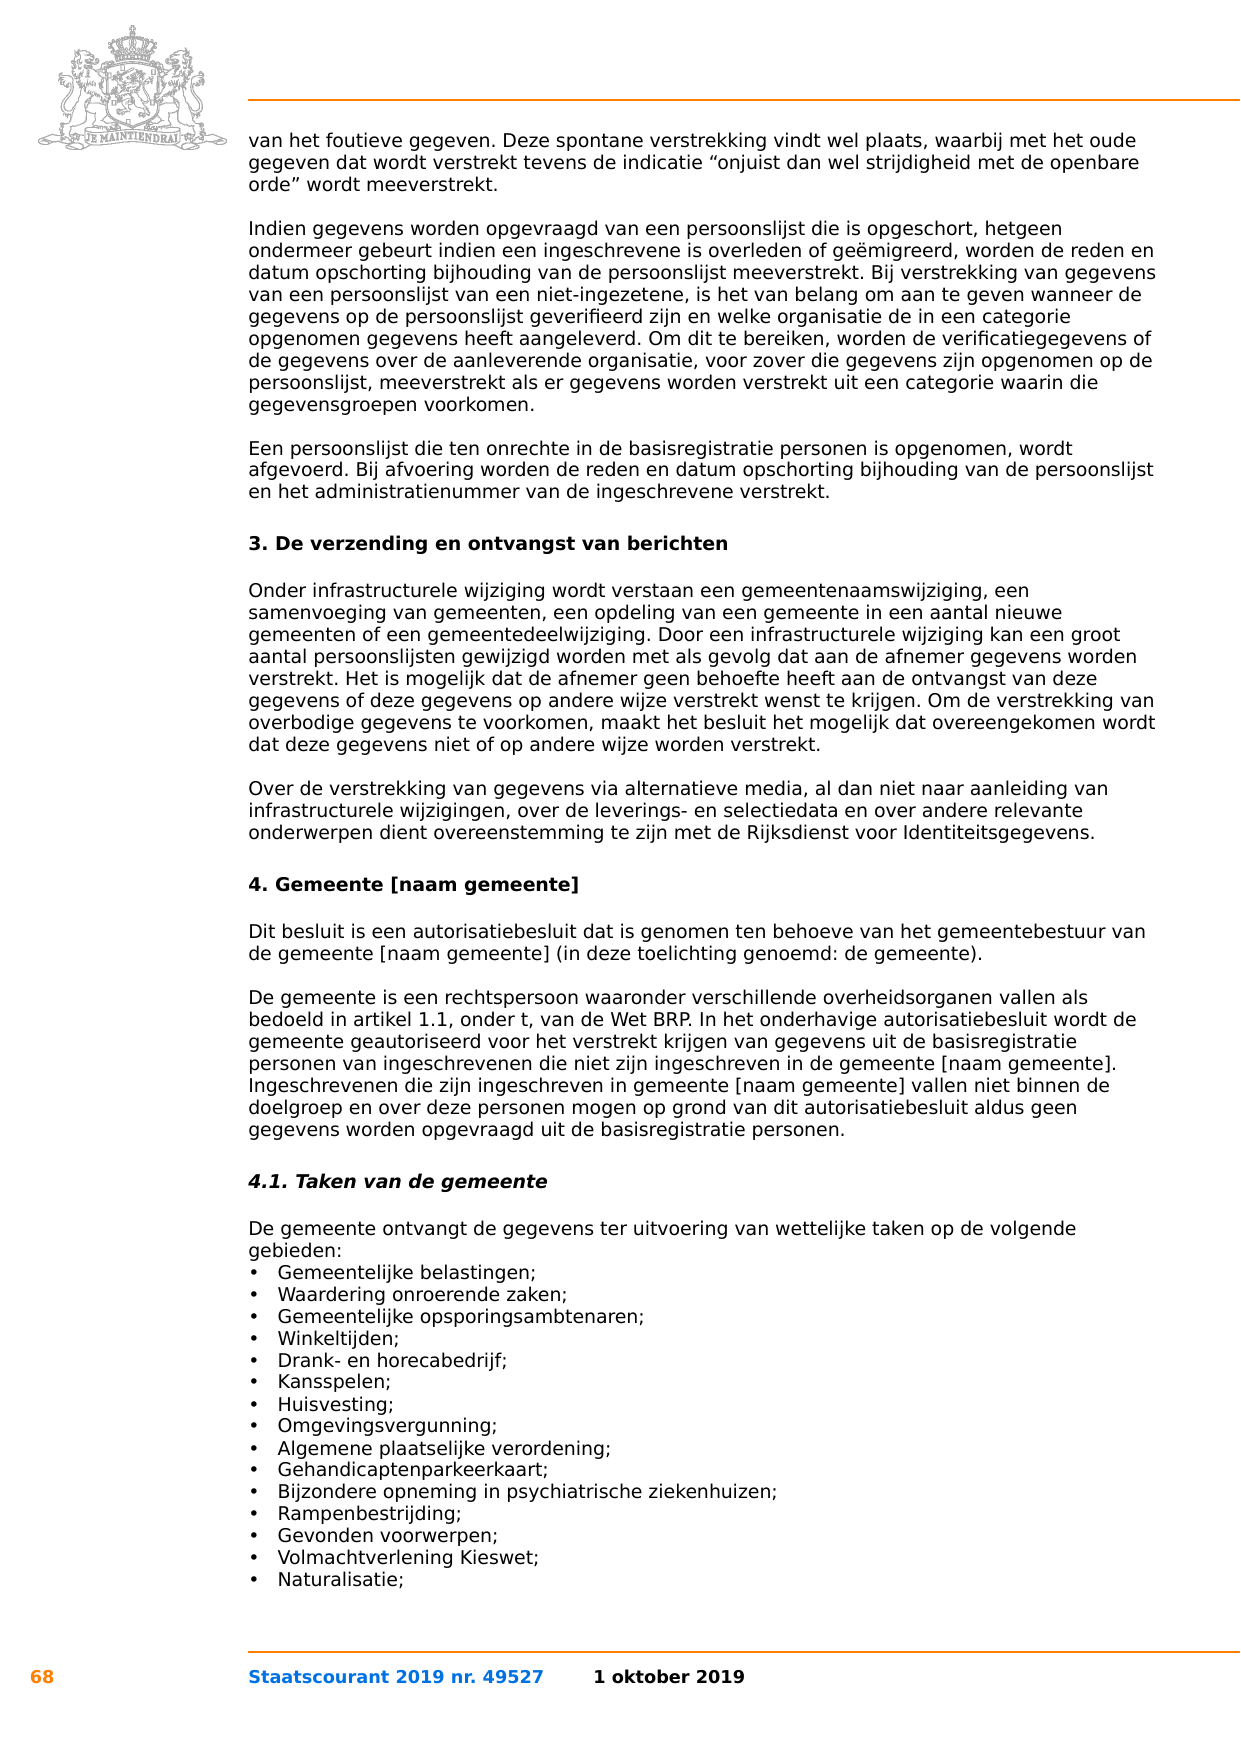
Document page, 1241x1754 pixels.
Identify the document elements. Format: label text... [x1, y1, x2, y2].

text • Naturalisatie; [248, 1569, 1163, 1591]
text De gemeente is een rechtspersoon waaronder verschillende overheidsorganen vallen als bedoeld in artikel 1.1, onder t, van de Wet BRP. In het onderhavige autorisatiebesluit wordt de gemeente geautoriseerd voor het verstrekt krijgen van gegevens uit de basisregistratie personen van ingeschrevenen die niet zijn ingeschreven in de gemeente [naam gemeente]. Ingeschrevenen die zijn ingeschreven in gemeente [naam gemeente] vallen niet binnen de doelgroep en over deze personen mogen op grond van dit autorisatiebesluit aldus geen gegevens worden opgevraagd uit de basisregistratie personen. [248, 987, 1163, 1141]
text De gemeente ontvangt de gegevens ter uitvoering van wettelijke taken op de volgende gebieden: [248, 1218, 1163, 1262]
text Een persoonslijst die ten onrechte in de basisregistratie personen is opgenomen, wordt afgevoerd. Bij afvoering worden de reden en datum opschorting bijhouding van de persoonslijst en het administratienummer van de ingeschrevene verstrekt. [248, 437, 1163, 503]
subtitle 3. De verzending en ontvangst van berichten [248, 533, 1163, 555]
text • Gemeentelijke opsporingsambtenaren; [248, 1306, 1163, 1327]
text Indien gegevens worden opgevraagd van een persoonslijst die is opgeschort, hetgeen ondermeer gebeurt indien een ingeschrevene is overleden of geëmigreerd, worden de reden en datum opschorting bijhouding van de persoonslijst meeverstrekt. Bij verstrekking van gegevens van een persoonslijst van een niet-ingezetene, is het van belang om aan te geven wanneer de gegevens op de persoonslijst geverifieerd zijn en welke organisatie de in een categorie opgenomen gegevens heeft aangeleverd. Om dit te bereiken, worden de verificatiegegevens of de gegevens over de aanleverende organisatie, voor zover die gegevens zijn opgenomen op de persoonslijst, meeverstrekt als er gegevens worden verstrekt uit een categorie waarin die gegevensgroepen voorkomen. [248, 218, 1163, 416]
text van het foutieve gegeven. Deze spontane verstrekking vindt wel plaats, waarbij met het oude gegeven dat wordt verstrekt tevens de indicatie “onjuist dan wel strijdigheid met de openbare orde” wordt meeverstrekt. [248, 130, 1163, 196]
text Dit besluit is een autorisatiebesluit dat is genomen ten behoeve van het gemeentebestuur van de gemeente [naam gemeente] (in deze toelichting genoemd: de gemeente). [248, 921, 1163, 965]
subtitle 4. Gemeente [naam gemeente] [248, 874, 1163, 896]
text • Gevonden voorwerpen; [248, 1525, 1163, 1547]
text • Huisvesting; [248, 1393, 1163, 1415]
text • Volmachtverlening Kieswet; [248, 1547, 1163, 1569]
text • Drank- en horecabedrijf; [248, 1349, 1163, 1371]
picture [38, 25, 227, 150]
text • Omgevingsvergunning; [248, 1415, 1163, 1437]
text Over de verstrekking van gegevens via alternatieve media, al dan niet naar aanleiding van infrastructurele wijzigingen, over de leverings- en selectiedata en over andere relevante onderwerpen dient overeenstemming te zijn met de Rijksdienst voor Identiteitsgegevens. [248, 778, 1163, 844]
text • Rampenbestrijding; [248, 1503, 1163, 1525]
text • Winkeltijden; [248, 1327, 1163, 1349]
text • Waardering onroerende zaken; [248, 1283, 1163, 1306]
text • Gehandicaptenparkeerkaart; [248, 1459, 1163, 1481]
subtitle 4.1. Taken van de gemeente [248, 1171, 1163, 1193]
text Onder infrastructurele wijziging wordt verstaan een gemeentenaamswijziging, een samenvoeging van gemeenten, een opdeling van een gemeente in een aantal nieuwe gemeenten of een gemeentedeelwijziging. Door een infrastructurele wijziging kan een groot aantal persoonslijsten gewijzigd worden met als gevolg dat aan de afnemer gegevens worden verstrekt. Het is mogelijk dat de afnemer geen behoefte heeft aan de ontvangst van deze gegevens of deze gegevens op andere wijze verstrekt wenst te krijgen. Om de verstrekking van overbodige gegevens te voorkomen, maakt het besluit het mogelijk dat overeengekomen wordt dat deze gegevens niet of op andere wijze worden verstrekt. [248, 580, 1163, 756]
text • Gemeentelijke belastingen; [248, 1262, 1163, 1283]
text • Kansspelen; [248, 1371, 1163, 1393]
text • Algemene plaatselijke verordening; [248, 1437, 1163, 1459]
text • Bijzondere opneming in psychiatrische ziekenhuizen; [248, 1481, 1163, 1503]
